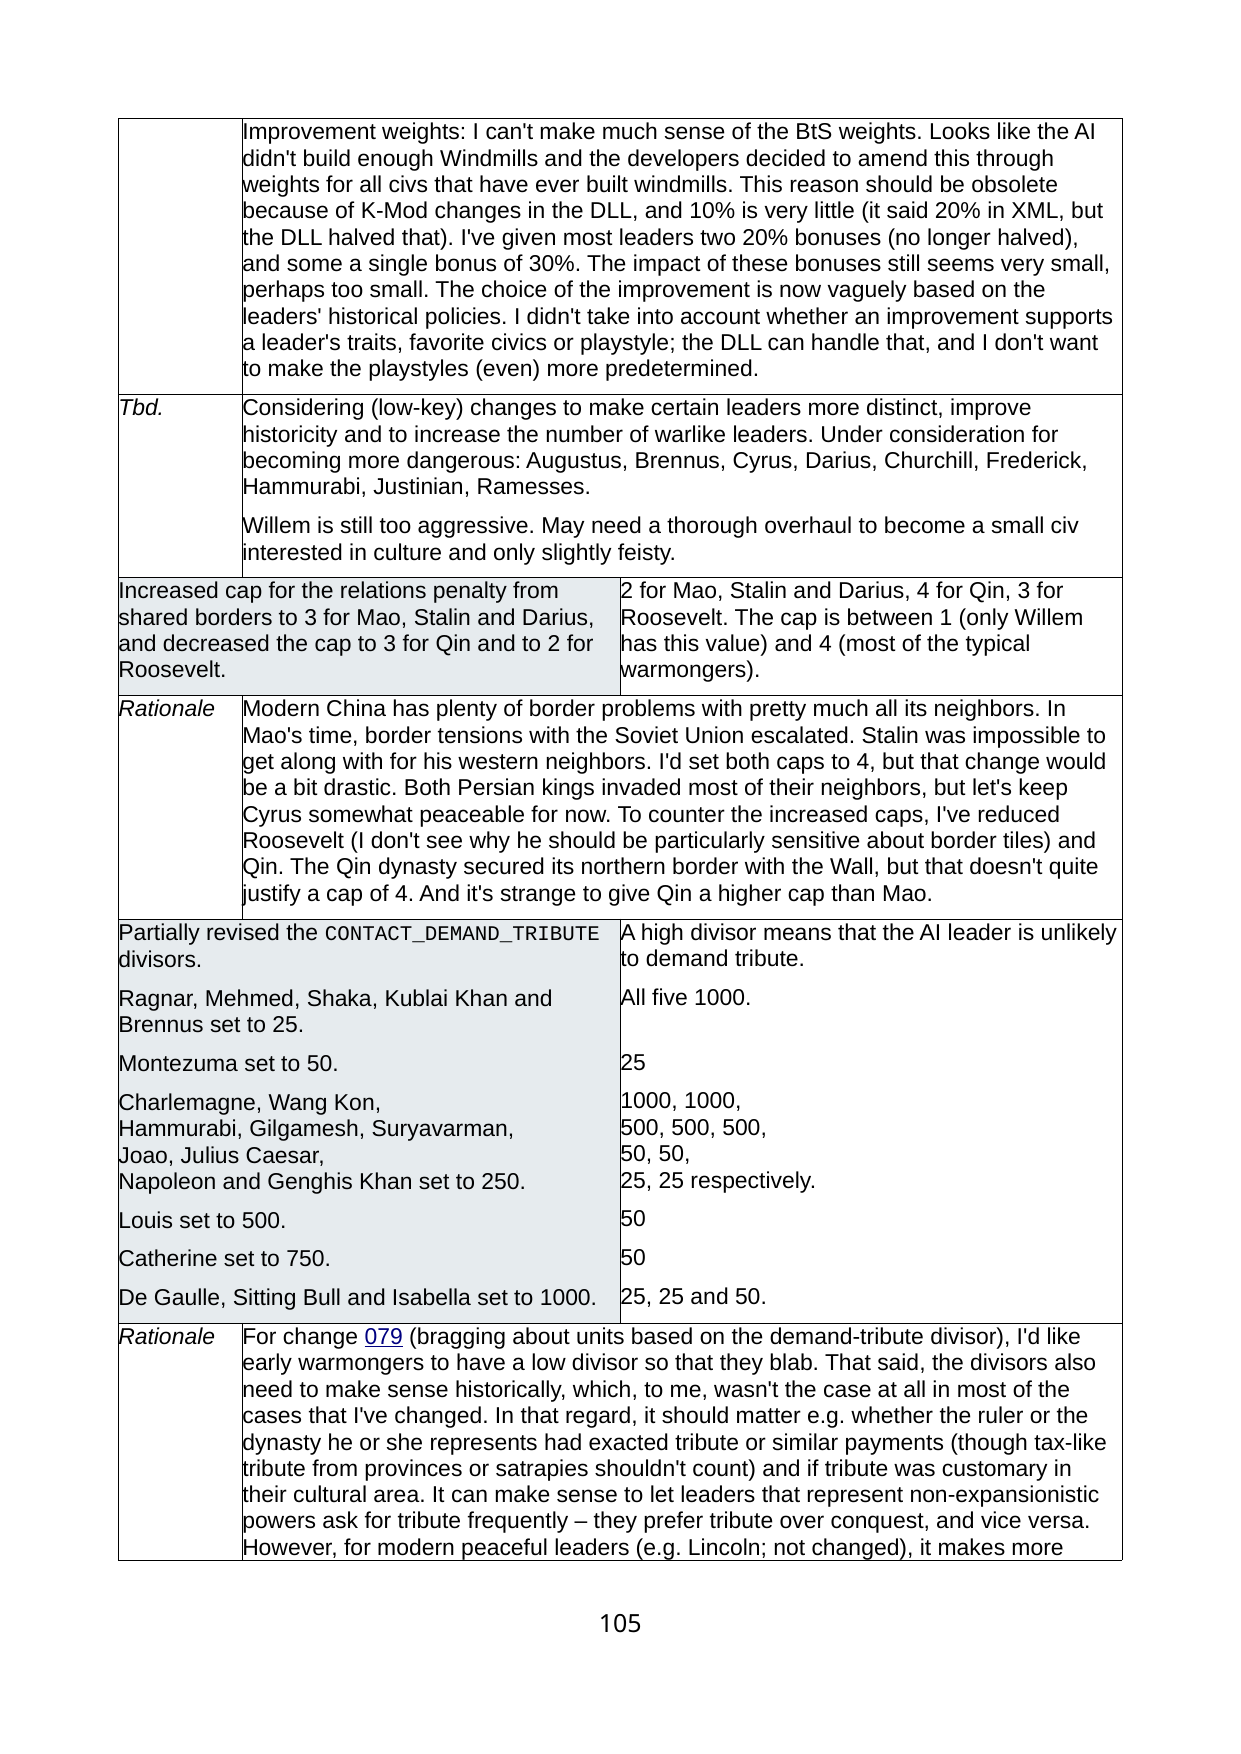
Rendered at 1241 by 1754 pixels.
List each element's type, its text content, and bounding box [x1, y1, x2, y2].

table_cell Considering (low-key) changes to make certain leaders more distinct, improve historicity and to increase the number of warlike leaders. Under consideration for becoming more dangerous: Augustus, Brennus, Cyrus, Darius, Churchill, Frederick, Hammurabi, Justinian, Ramesses. Willem is still too aggressive. May need a thorough overhaul to become a small civ interested in culture and only slightly feisty. [243, 395, 1122, 577]
table_cell Rationale [119, 696, 242, 918]
table_cell A high divisor means that the AI leader is unlikely to demand tribute. All five 1000. 25 1000, 1000, 500, 500, 500, 50, 50, 25, 25 respectively. 50 50 25, 25 and 50. [621, 920, 1122, 1323]
table_cell Increased cap for the relations penalty from shared borders to 3 for Mao, Stalin and Darius, and decreased the cap to 3 for Qin and to 2 for Roosevelt. [119, 578, 620, 695]
table_cell Improvement weights: I can't make much sense of the BtS weights. Looks like the AI didn't build enough Windmills and the developers decided to amend this through weights for all civs that have ever built windmills. This reason should be obsolete because of K-Mod changes in the DLL, and 10% is very little (it said 20% in XML, but the DLL halved that). I've given most leaders two 20% bonuses (no longer halved), and some a single bonus of 30%. The impact of these bonuses still seems very small, perhaps too small. The choice of the improvement is now vaguely based on the leaders' historical policies. I didn't take into account whether an improvement supports a leader's traits, favorite civics or playstyle; the DLL can handle that, and I don't want to make the playstyles (even) more predetermined. [243, 119, 1122, 394]
table_cell Rationale [119, 1324, 242, 1560]
table_cell [119, 119, 242, 394]
table_cell Modern China has plenty of border problems with pretty much all its neighbors. In Mao's time, border tensions with the Soviet Union escalated. Stalin was impossible to get along with for his western neighbors. I'd set both caps to 4, but that change would be a bit drastic. Both Persian kings invaded most of their neighbors, but let's keep Cyrus somewhat peaceable for now. To counter the increased caps, I've reduced Roosevelt (I don't see why he should be particularly sensitive about border tiles) and Qin. The Qin dynasty secured its northern border with the Wall, but that doesn't quite justify a cap of 4. And it's strange to give Qin a higher cap than Mao. [243, 696, 1122, 918]
table_cell For change 079 (bragging about units based on the demand-tribute divisor), I'd like early warmongers to have a low divisor so that they blab. That said, the divisors also need to make sense historically, which, to me, wasn't the case at all in most of the cases that I've changed. In that regard, it should matter e.g. whether the ruler or the dynasty he or she represents had exacted tribute or similar payments (though tax-like tribute from provinces or satrapies shouldn't count) and if tribute was customary in their cultural area. It can make sense to let leaders that represent non-expansionistic powers ask for tribute frequently – they prefer tribute over conquest, and vice versa. However, for modern peaceful leaders (e.g. Lincoln; not changed), it makes more [243, 1324, 1122, 1560]
table_cell Tbd. [119, 395, 242, 577]
table_cell 2 for Mao, Stalin and Darius, 4 for Qin, 3 for Roosevelt. The cap is between 1 (only Willem has this value) and 4 (most of the typical warmongers). [621, 578, 1122, 695]
table_cell Partially revised the CONTACT_DEMAND_TRIBUTE divisors. Ragnar, Mehmed, Shaka, Kublai Khan and Brennus set to 25. Montezuma set to 50. Charlemagne, Wang Kon, Hammurabi, Gilgamesh, Suryavarman, Joao, Julius Caesar, Napoleon and Genghis Khan set to 250. Louis set to 500. Catherine set to 750. De Gaulle, Sitting Bull and Isabella set to 1000. [119, 920, 620, 1323]
